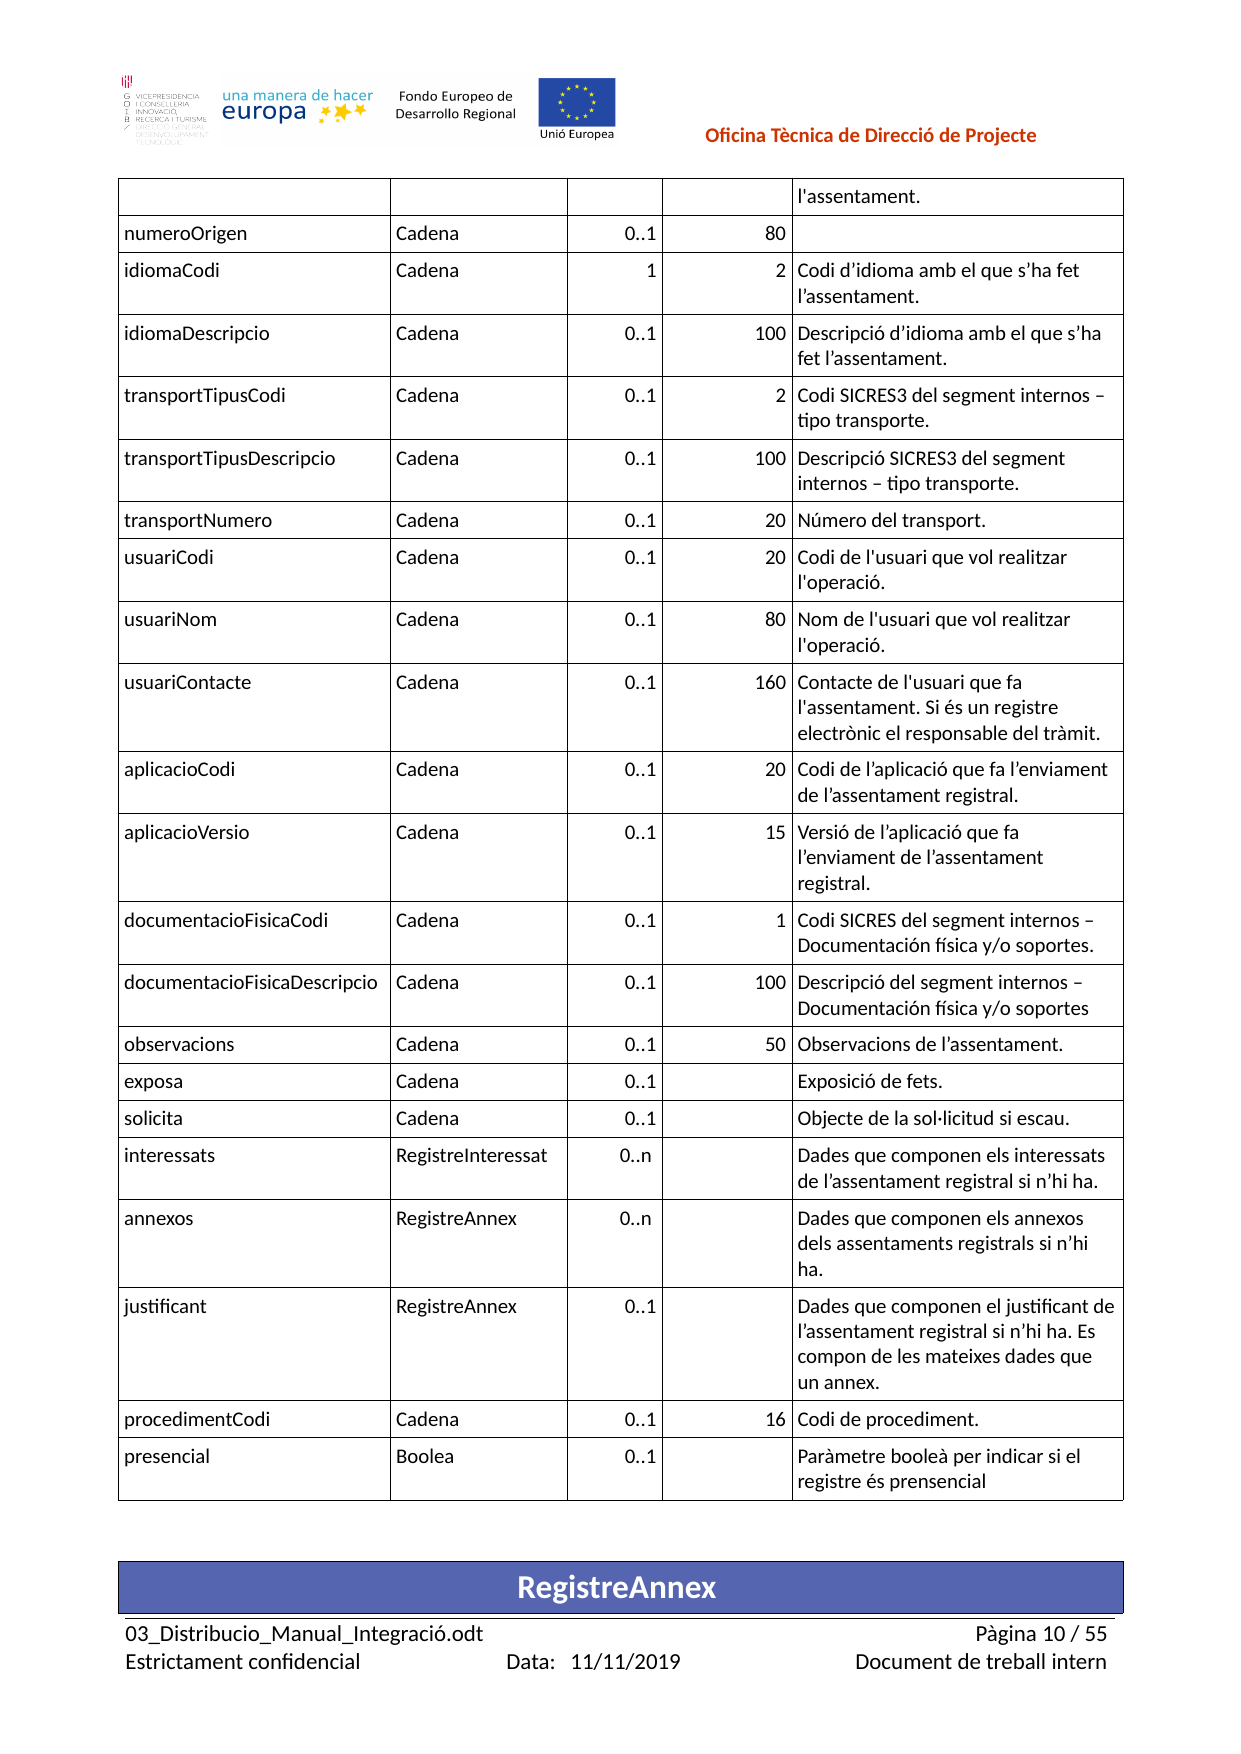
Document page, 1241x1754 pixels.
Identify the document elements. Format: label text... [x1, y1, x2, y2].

table_cell Codi de procediment. [793, 1401, 1123, 1437]
table_cell 20 [663, 752, 792, 813]
table_cell Codi de l'usuari que vol realitzar l'operació. [793, 539, 1123, 601]
table_cell Descripció d’idioma amb el que s’ha fet l’assentament. [793, 315, 1123, 376]
table_cell Descripció SICRES3 del segment internos – tipo transporte. [793, 440, 1123, 501]
table_cell 0..1 [568, 965, 662, 1026]
table_cell [663, 1200, 792, 1287]
table_cell Codi SICRES3 del segment internos – tipo transporte. [793, 377, 1123, 439]
table_cell 80 [663, 602, 792, 663]
table_cell Dades que componen els interessats de l’assentament registral si n’hi ha. [793, 1138, 1123, 1199]
table_cell [391, 179, 567, 215]
table_cell 2 [663, 253, 792, 314]
table_cell Cadena [391, 502, 567, 538]
table_cell 0..1 [568, 1288, 662, 1400]
table_cell Dades que componen el justificant de l’assentament registral si n’hi ha. Es compon de les mateixes dades que un annex. [793, 1288, 1123, 1400]
table_cell annexos [119, 1200, 390, 1287]
table_cell idiomaCodi [119, 253, 390, 314]
table_cell Cadena [391, 965, 567, 1026]
table_cell interessats [119, 1138, 390, 1199]
table_cell 15 [663, 814, 792, 901]
table_cell 100 [663, 440, 792, 501]
table_cell numeroOrigen [119, 216, 390, 252]
table_cell usuariCodi [119, 539, 390, 601]
table_cell procedimentCodi [119, 1401, 390, 1437]
table_cell [663, 1138, 792, 1199]
table_cell 0..n [568, 1138, 662, 1199]
table_cell documentacioFisicaCodi [119, 902, 390, 963]
table_cell RegistreAnnex [391, 1288, 567, 1400]
table_cell 100 [663, 315, 792, 376]
table_cell Cadena [391, 602, 567, 663]
table_cell Cadena [391, 664, 567, 751]
table_cell 0..1 [568, 539, 662, 601]
table_cell Exposició de fets. [793, 1064, 1123, 1100]
table_cell Cadena [391, 752, 567, 813]
table_cell RegistreInteressat [391, 1138, 567, 1199]
table_cell 0..1 [568, 1064, 662, 1100]
table_cell [663, 1288, 792, 1400]
table_cell Codi SICRES del segment internos – Documentación física y/o soportes. [793, 902, 1123, 963]
table_cell documentacioFisicaDescripcio [119, 965, 390, 1026]
table_cell [119, 179, 390, 215]
table_cell observacions [119, 1027, 390, 1063]
table_cell aplicacioCodi [119, 752, 390, 813]
table_cell 0..1 [568, 1401, 662, 1437]
table_cell Cadena [391, 440, 567, 501]
table_cell usuariNom [119, 602, 390, 663]
table_cell transportTipusDescripcio [119, 440, 390, 501]
table_cell Paràmetre booleà per indicar si el registre és prensencial [793, 1438, 1123, 1499]
table_cell Descripció del segment internos – Documentación física y/o soportes [793, 965, 1123, 1026]
table_cell Cadena [391, 539, 567, 601]
table_cell transportTipusCodi [119, 377, 390, 439]
picture [118, 73, 213, 147]
table_header RegistreAnnex [119, 1562, 1123, 1613]
table_cell idiomaDescripcio [119, 315, 390, 376]
table_cell Boolea [391, 1438, 567, 1499]
table_cell 0..1 [568, 440, 662, 501]
table_cell 80 [663, 216, 792, 252]
table_cell solicita [119, 1101, 390, 1137]
table_cell 16 [663, 1401, 792, 1437]
table_cell RegistreAnnex [391, 1200, 567, 1287]
table_cell 50 [663, 1027, 792, 1063]
table_cell 20 [663, 539, 792, 601]
table_cell Cadena [391, 253, 567, 314]
table_cell Cadena [391, 1064, 567, 1100]
table_cell presencial [119, 1438, 390, 1499]
table_cell Contacte de l'usuari que fa l'assentament. Si és un registre electrònic el responsable del tràmit. [793, 664, 1123, 751]
table_cell [663, 1438, 792, 1499]
table_cell [663, 1101, 792, 1137]
table_cell 0..1 [568, 502, 662, 538]
table_cell Cadena [391, 216, 567, 252]
table_cell 0..1 [568, 664, 662, 751]
table_cell 0..1 [568, 377, 662, 439]
table_cell 0..1 [568, 1101, 662, 1137]
table_cell 0..1 [568, 602, 662, 663]
table_cell Dades que componen els annexos dels assentaments registrals si n’hi ha. [793, 1200, 1123, 1287]
table_cell exposa [119, 1064, 390, 1100]
table_cell Codi d’idioma amb el que s’ha fet l’assentament. [793, 253, 1123, 314]
picture [219, 73, 621, 147]
table_cell Cadena [391, 1101, 567, 1137]
table_cell 1 [663, 902, 792, 963]
table_cell Cadena [391, 1027, 567, 1063]
table_cell 0..1 [568, 1438, 662, 1499]
table_cell Número del transport. [793, 502, 1123, 538]
table_cell Observacions de l’assentament. [793, 1027, 1123, 1063]
table_cell 0..1 [568, 814, 662, 901]
table_cell 20 [663, 502, 792, 538]
table_cell usuariContacte [119, 664, 390, 751]
table_cell Cadena [391, 315, 567, 376]
table_cell Cadena [391, 902, 567, 963]
table_cell 100 [663, 965, 792, 1026]
table_cell Versió de l’aplicació que fa l’enviament de l’assentament registral. [793, 814, 1123, 901]
table_cell Codi de l’aplicació que fa l’enviament de l’assentament registral. [793, 752, 1123, 813]
table_cell [793, 216, 1123, 252]
table_cell [568, 179, 662, 215]
table_cell Objecte de la sol·licitud si escau. [793, 1101, 1123, 1137]
table_cell justificant [119, 1288, 390, 1400]
table_cell transportNumero [119, 502, 390, 538]
table_cell 0..1 [568, 752, 662, 813]
table_cell 2 [663, 377, 792, 439]
table_cell [663, 1064, 792, 1100]
table_cell aplicacioVersio [119, 814, 390, 901]
table_cell 0..1 [568, 902, 662, 963]
table_cell Cadena [391, 1401, 567, 1437]
table_cell 0..n [568, 1200, 662, 1287]
table_cell Nom de l'usuari que vol realitzar l'operació. [793, 602, 1123, 663]
table_cell 1 [568, 253, 662, 314]
table_cell 0..1 [568, 216, 662, 252]
table_cell Cadena [391, 377, 567, 439]
table_cell l'assentament. [793, 179, 1123, 215]
table_cell 160 [663, 664, 792, 751]
table_cell 0..1 [568, 1027, 662, 1063]
table_cell Cadena [391, 814, 567, 901]
table_cell 0..1 [568, 315, 662, 376]
table_cell [663, 179, 792, 215]
